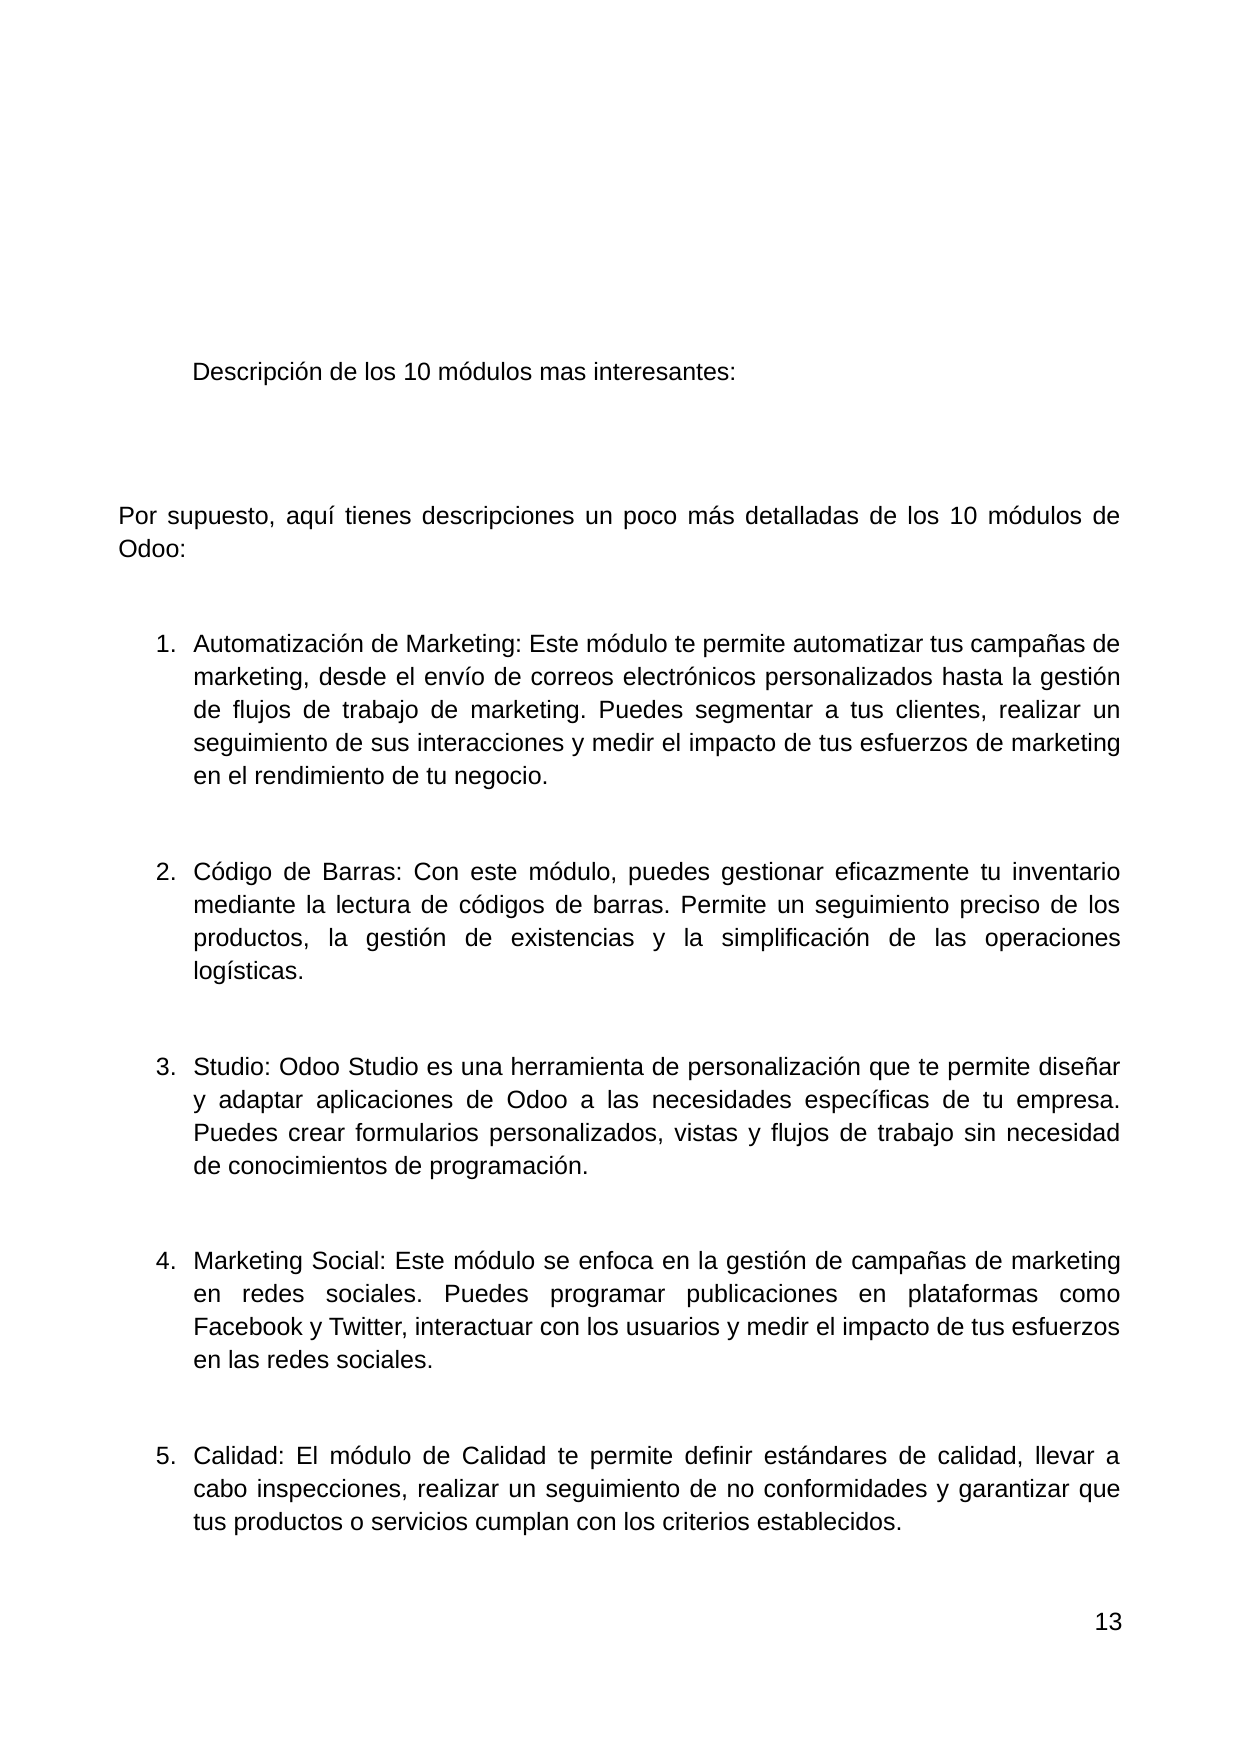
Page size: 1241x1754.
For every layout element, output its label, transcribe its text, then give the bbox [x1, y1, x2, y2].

text Descripción de los 10 módulos mas interesantes: [118, 357, 1122, 386]
list Marketing Social: Este módulo se enfoca en la gestión de campañas de marketing en redes sociales. Puedes programar publicaciones en plataformas como Facebook y Twitter, interactuar con los usuarios y medir el impacto de tus esfuerzos en las redes sociales. [156, 1246, 1122, 1374]
list Studio: Odoo Studio es una herramienta de personalización que te permite diseñar y adaptar aplicaciones de Odoo a las necesidades específicas de tu empresa. Puedes crear formularios personalizados, vistas y flujos de trabajo sin necesidad de conocimientos de programación. [156, 1052, 1122, 1179]
list Código de Barras: Con este módulo, puedes gestionar eficazmente tu inventario mediante la lectura de códigos de barras. Permite un seguimiento preciso de los productos, la gestión de existencias y la simplificación de las operaciones logísticas. [156, 857, 1122, 985]
list Calidad: El módulo de Calidad te permite definir estándares de calidad, llevar a cabo inspecciones, realizar un seguimiento de no conformidades y garantizar que tus productos o servicios cumplan con los criterios establecidos. [156, 1441, 1122, 1536]
list Automatización de Marketing: Este módulo te permite automatizar tus campañas de marketing, desde el envío de correos electrónicos personalizados hasta la gestión de flujos de trabajo de marketing. Puedes segmentar a tus clientes, realizar un seguimiento de sus interacciones y medir el impacto de tus esfuerzos de marketing en el rendimiento de tu negocio. [156, 629, 1122, 790]
text Por supuesto, aquí tienes descripciones un poco más detalladas de los 10 módulos de Odoo: [118, 501, 1122, 562]
